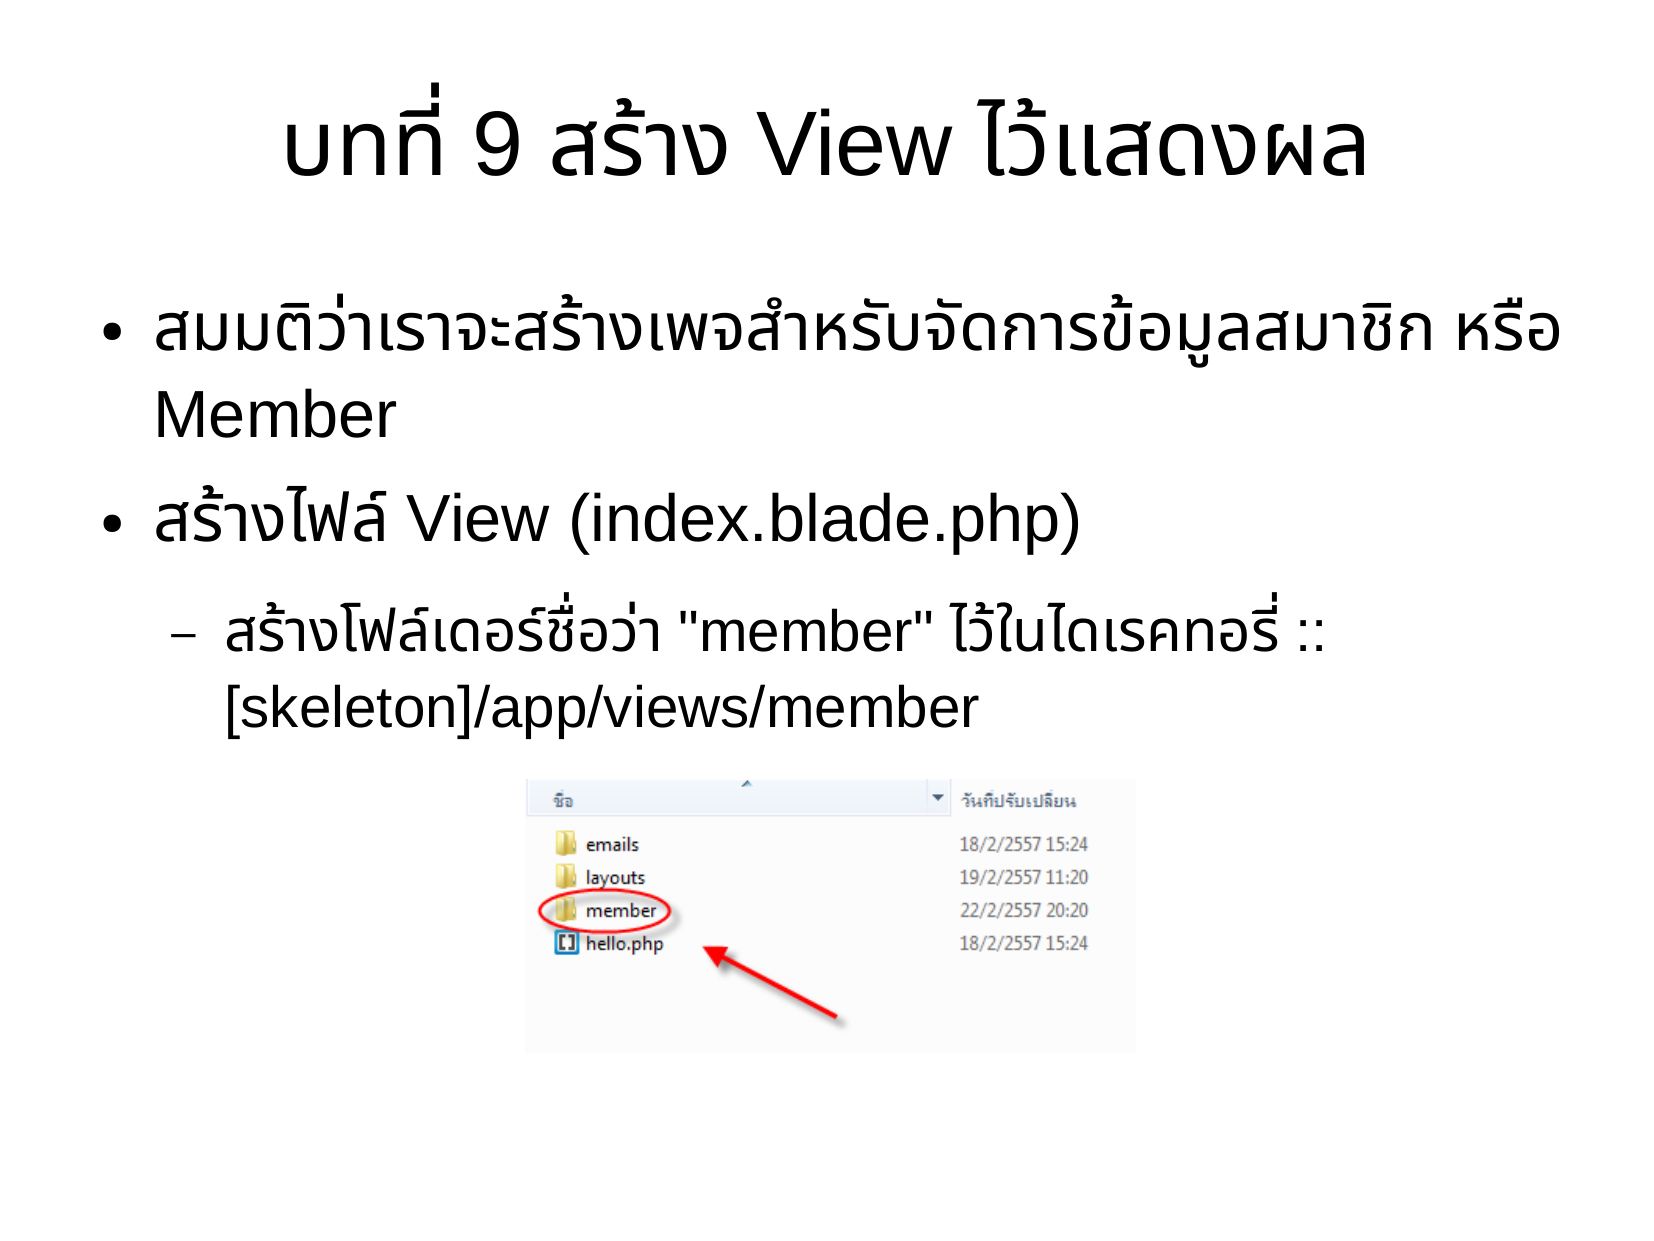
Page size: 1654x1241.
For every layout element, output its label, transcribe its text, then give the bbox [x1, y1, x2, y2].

list สมมติว่าเราจะสร้างเพจสำหรับจัดการข้อมูลสมาชิก หรือ Member สร้างไฟล์ View (index.blade.php) สร้างโฟล์เดอร์ชื่อว่า "member" ไว้ในไดเรคทอรี่ :: [skeleton]/app/views/member [82, 290, 1571, 1010]
picture [525, 779, 1136, 1054]
title บทที่ 9 สร้าง View ไว้แสดงผล [82, 49, 1571, 257]
